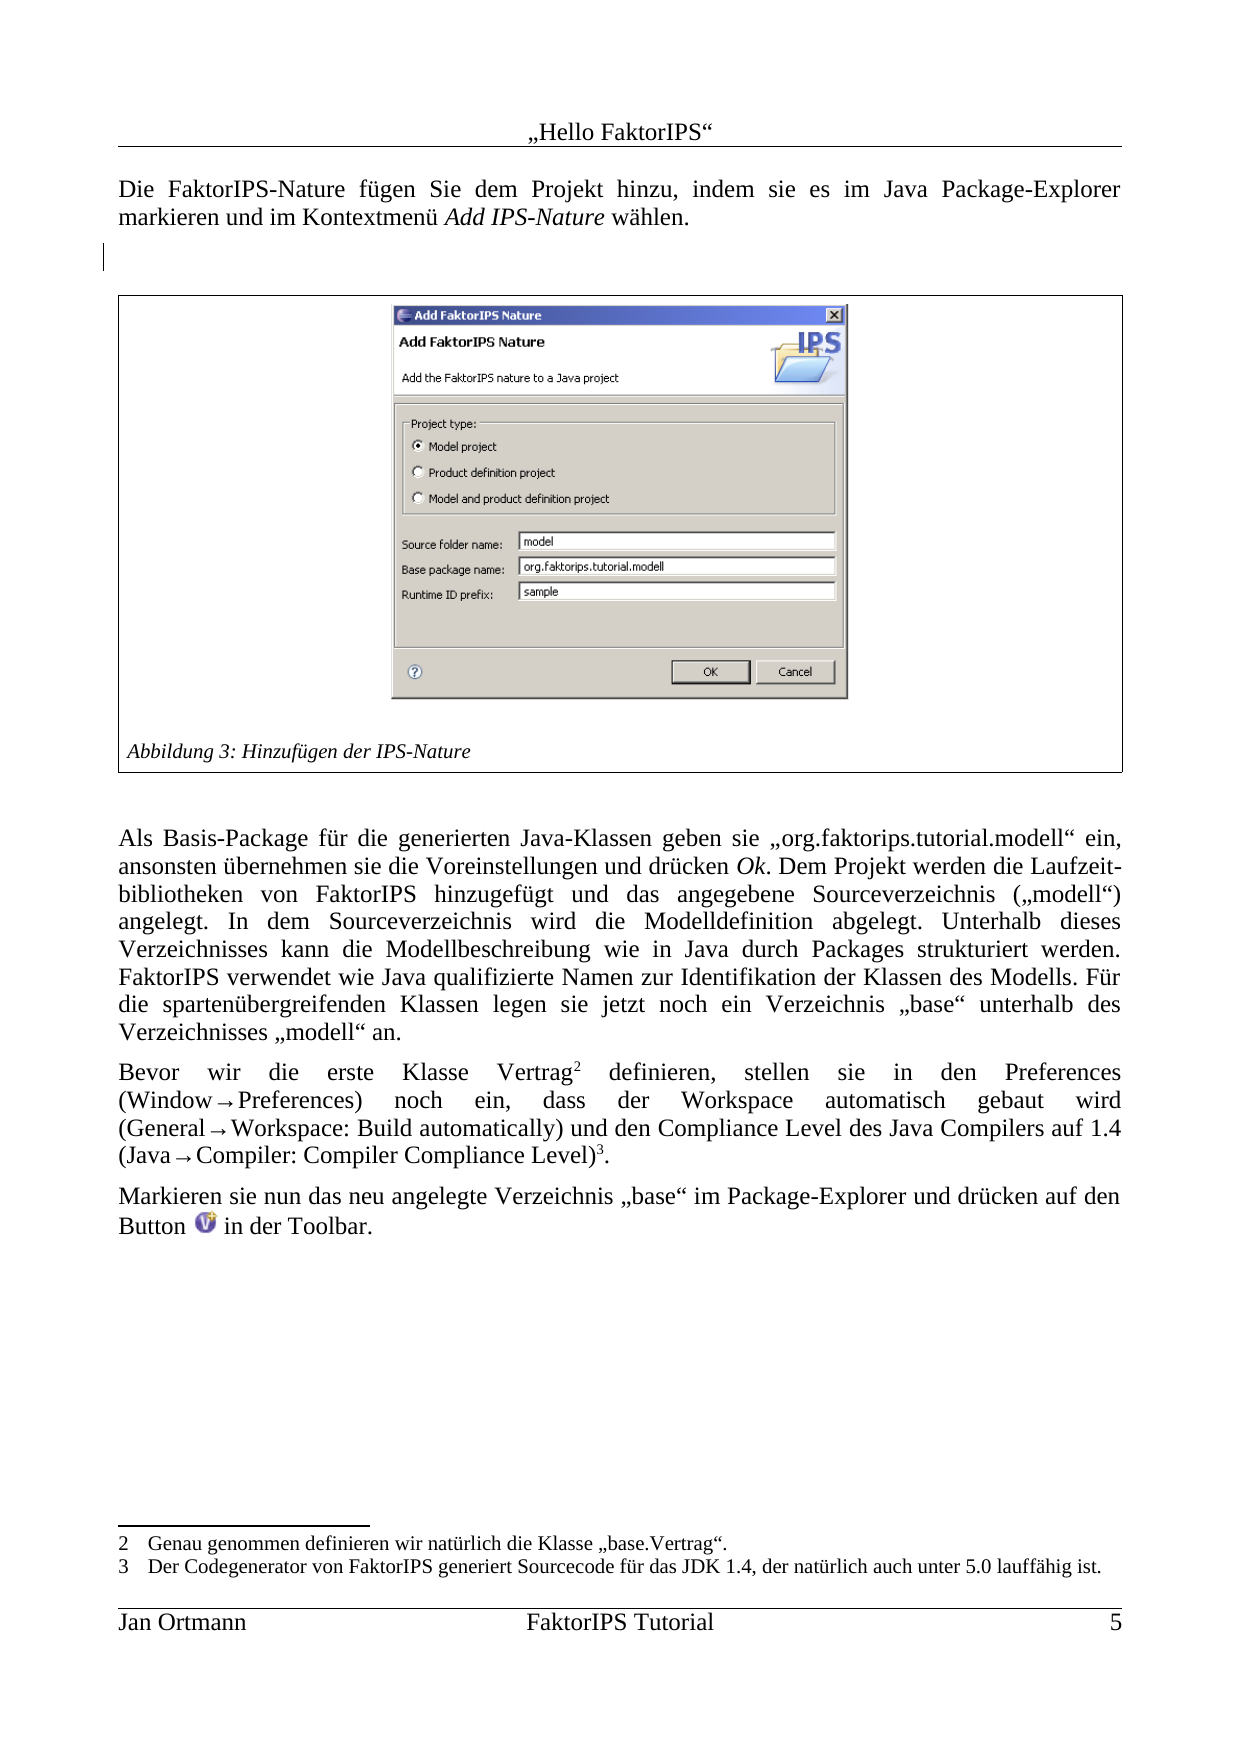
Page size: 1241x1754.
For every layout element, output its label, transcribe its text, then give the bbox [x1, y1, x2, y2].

text Bevor wir die erste Klasse Vertrag definieren, stellen sie in den Preferences (Window→Preferences) noch ein, dass der Workspace automatisch gebaut wird (General→Workspace: Build automatically) und den Compliance Level des Java Compilers auf 1.4 (Java→Compiler: Compiler Compliance Level). [118, 1058, 1122, 1169]
text Genau genommen definieren wir natürlich die Klasse „base.Vertrag“. [118, 1532, 1122, 1555]
text Die FaktorIPS-Nature fügen Sie dem Projekt hinzu, indem sie es im Java Package-Explorer markieren und im Kontextmenü Add IPS-Nature wählen. [118, 175, 1122, 231]
text Der Codegenerator von FaktorIPS generiert Sourcecode für das JDK 1.4, der natürlich auch unter 5.0 lauffähig ist. [118, 1555, 1122, 1578]
text Markieren sie nun das neu angelegte Verzeichnis „base“ im Package-Explorer und drücken auf den Button in der Toolbar. [118, 1182, 1122, 1240]
picture [391, 304, 849, 700]
picture [192, 1209, 218, 1235]
text Als Basis-Package für die generierten Java-Klassen geben sie „org.faktorips.tutorial.modell“ ein, ansonsten übernehmen sie die Voreinstellungen und drücken Ok. Dem Projekt werden die Laufzeit­bibliotheken von FaktorIPS hinzugefügt und das angegebene Sourceverzeichnis („modell“) angelegt. In dem Sourceverzeichnis wird die Modelldefinition abgelegt. Unterhalb dieses Verzeichnisses kann die Modellbeschreibung wie in Java durch Packages strukturiert werden. FaktorIPS verwendet wie Java qualifizierte Namen zur Identifikation der Klassen des Modells. Für die spartenübergreifenden Klassen legen sie jetzt noch ein Verzeichnis „base“ unterhalb des Verzeichnisses „modell“ an. [118, 824, 1122, 1046]
text Abbildung 3: Hinzufügen der IPS-Nature [127, 740, 1113, 763]
